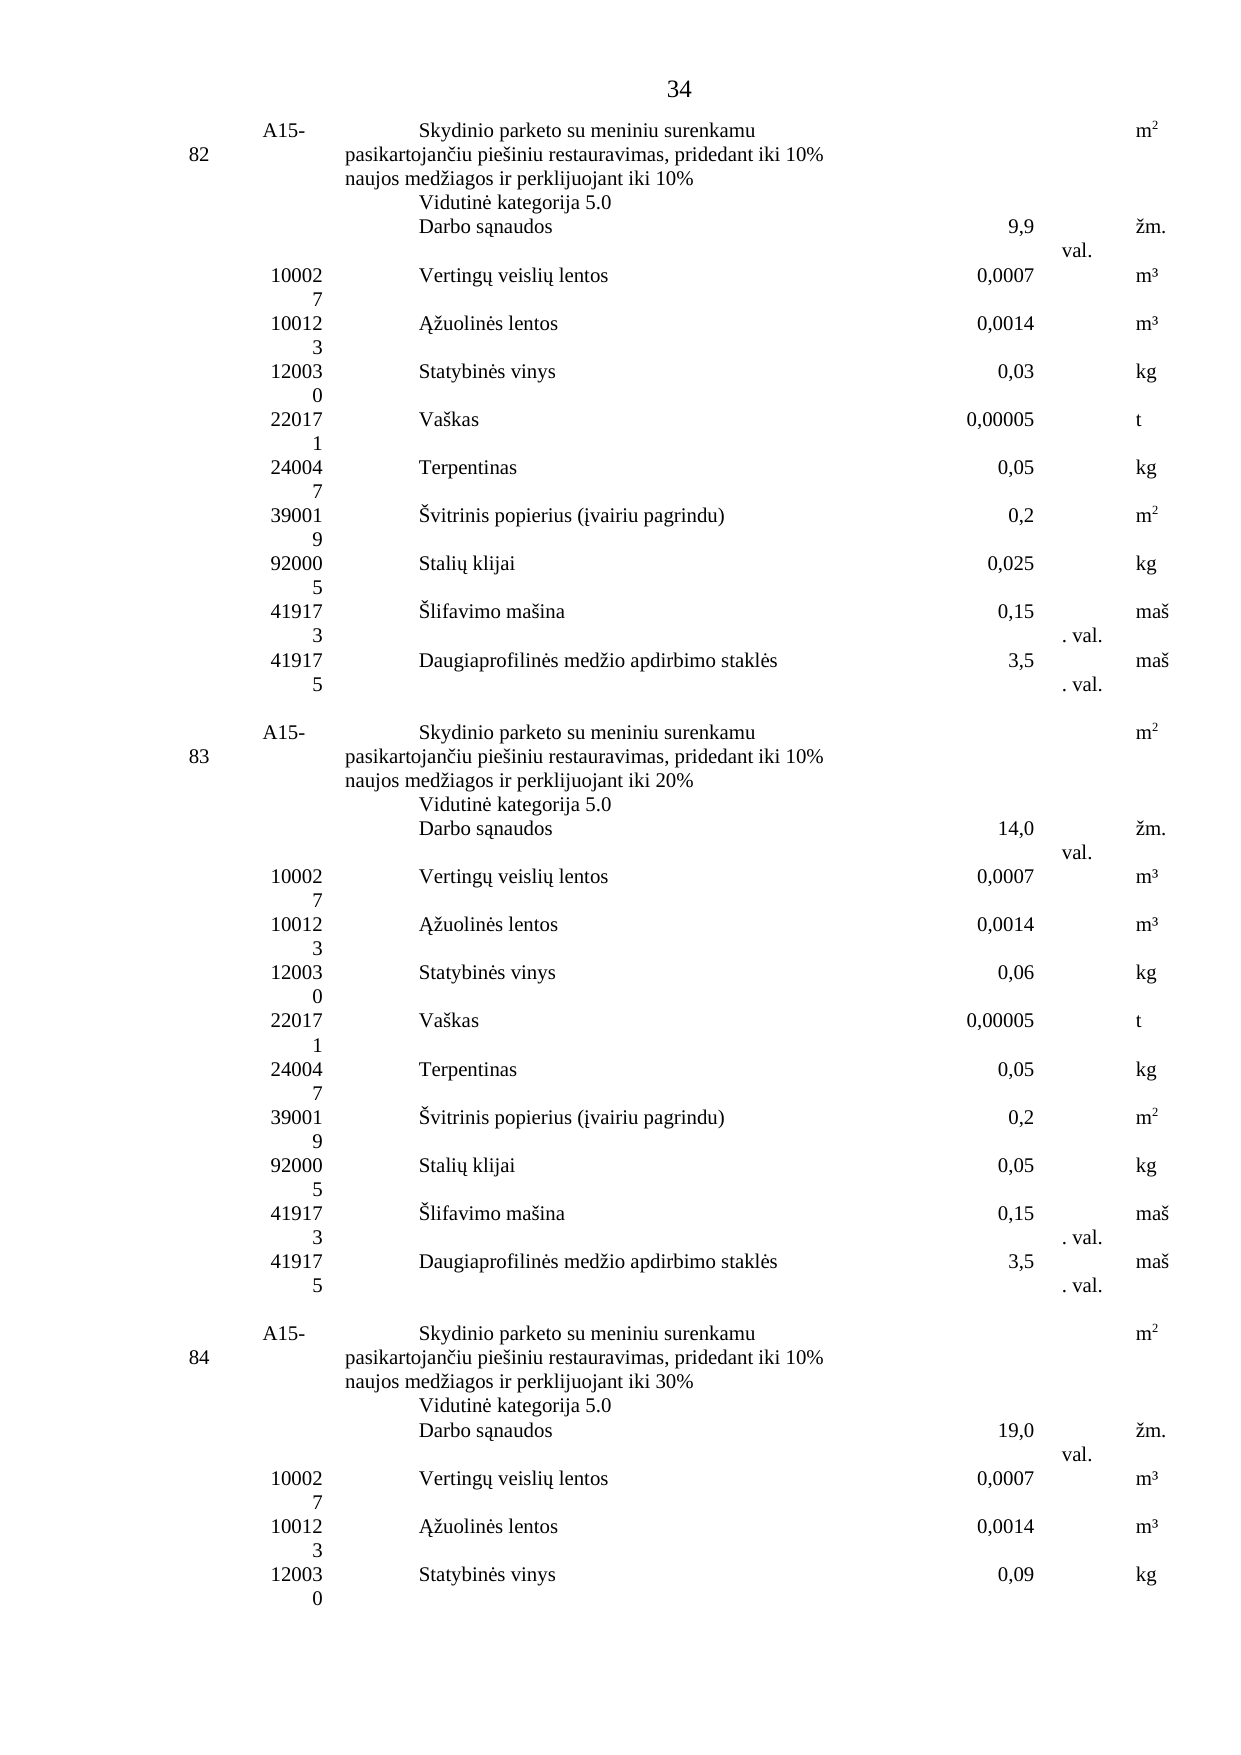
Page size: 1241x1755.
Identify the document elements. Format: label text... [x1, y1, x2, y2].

table_cell Ąžuolinės lentos [334, 912, 874, 960]
table_cell 0,2 [875, 503, 1050, 551]
table_cell 120030 [177, 1562, 334, 1610]
table_cell Vertingų veislių lentos [334, 1466, 874, 1514]
table_cell 14,0 [875, 816, 1050, 864]
table_cell [177, 792, 334, 816]
table_cell [875, 1321, 1050, 1393]
table_cell 0,00005 [875, 1009, 1050, 1057]
table_cell [177, 1418, 334, 1466]
table_cell m³ [1050, 263, 1181, 311]
table_cell Šlifavimo mašina [334, 1201, 874, 1249]
table_cell 0,09 [875, 1562, 1050, 1610]
table_cell maš. val. [1050, 648, 1181, 696]
table_cell Daugiaprofilinės medžio apdirbimo staklės [334, 648, 874, 696]
table_cell Statybinės vinys [334, 359, 874, 407]
table_cell [875, 792, 1050, 816]
table_cell Skydinio parketo su meniniu surenkamu pasikartojančiu piešiniu restauravimas, pridedant iki 10% naujos medžiagos ir perklijuojant iki 30% [334, 1321, 874, 1393]
table_cell 100123 [177, 311, 334, 359]
table_cell [875, 190, 1050, 214]
table_cell Vertingų veislių lentos [334, 864, 874, 912]
table_cell 220171 [177, 407, 334, 455]
table_cell Švitrinis popierius (įvairiu pagrindu) [334, 503, 874, 551]
table_cell m2 [1050, 503, 1181, 551]
table_cell A15-83 [177, 720, 334, 792]
table_cell m³ [1050, 311, 1181, 359]
table_cell 120030 [177, 359, 334, 407]
table_cell Skydinio parketo su meniniu surenkamu pasikartojančiu piešiniu restauravimas, pridedant iki 10% naujos medžiagos ir perklijuojant iki 10% [334, 118, 874, 190]
table_cell [875, 118, 1050, 190]
table_cell 100027 [177, 263, 334, 311]
table_cell kg [1050, 960, 1181, 1008]
table_cell Darbo sąnaudos [334, 214, 874, 262]
table_cell 419175 [177, 648, 334, 696]
table_cell Terpentinas [334, 455, 874, 503]
table_cell žm. val. [1050, 816, 1181, 864]
table_cell žm. val. [1050, 214, 1181, 262]
table_cell kg [1050, 455, 1181, 503]
table_cell Švitrinis popierius (įvairiu pagrindu) [334, 1105, 874, 1153]
table_cell 220171 [177, 1009, 334, 1057]
table_cell m³ [1050, 864, 1181, 912]
table_cell 0,0014 [875, 1514, 1050, 1562]
table_cell m2 [1050, 1105, 1181, 1153]
table_cell 0,03 [875, 359, 1050, 407]
table_cell Stalių klijai [334, 551, 874, 599]
table_cell 240047 [177, 1057, 334, 1105]
table_cell [1050, 1297, 1181, 1321]
table_cell Darbo sąnaudos [334, 1418, 874, 1466]
table_cell kg [1050, 551, 1181, 599]
table_cell [177, 190, 334, 214]
table_cell 419173 [177, 1201, 334, 1249]
table_cell Vidutinė kategorija 5.0 [334, 190, 874, 214]
table_cell 240047 [177, 455, 334, 503]
table_cell A15-84 [177, 1321, 334, 1393]
table_cell 0,025 [875, 551, 1050, 599]
table_cell t [1050, 1009, 1181, 1057]
table_cell 3,5 [875, 1249, 1050, 1297]
table_cell kg [1050, 359, 1181, 407]
table_cell [875, 1394, 1050, 1417]
table_cell 100123 [177, 912, 334, 960]
table_cell [177, 816, 334, 864]
table_cell Darbo sąnaudos [334, 816, 874, 864]
table_cell Vidutinė kategorija 5.0 [334, 792, 874, 816]
table_cell 419175 [177, 1249, 334, 1297]
table_cell m2 [1050, 118, 1181, 190]
table_cell 0,2 [875, 1105, 1050, 1153]
table_cell 0,0007 [875, 864, 1050, 912]
table_cell 0,06 [875, 960, 1050, 1008]
table_cell Terpentinas [334, 1057, 874, 1105]
table_cell m³ [1050, 1514, 1181, 1562]
table_cell [875, 1297, 1050, 1321]
table_cell 390019 [177, 503, 334, 551]
table_cell 0,15 [875, 1201, 1050, 1249]
table_cell [1050, 792, 1181, 816]
table_cell 0,0007 [875, 1466, 1050, 1514]
table_cell Vaškas [334, 407, 874, 455]
table_cell 0,00005 [875, 407, 1050, 455]
table_cell 920005 [177, 1153, 334, 1201]
table_cell maš. val. [1050, 1201, 1181, 1249]
table_cell 100027 [177, 1466, 334, 1514]
table_cell 0,15 [875, 599, 1050, 647]
table_cell 920005 [177, 551, 334, 599]
table_cell [177, 1297, 334, 1321]
table_cell Statybinės vinys [334, 960, 874, 1008]
table_cell 0,0014 [875, 912, 1050, 960]
table_cell Vertingų veislių lentos [334, 263, 874, 311]
table_cell [177, 1394, 334, 1417]
table_cell Skydinio parketo su meniniu surenkamu pasikartojančiu piešiniu restauravimas, pridedant iki 10% naujos medžiagos ir perklijuojant iki 20% [334, 720, 874, 792]
table_cell 0,05 [875, 1153, 1050, 1201]
table_cell 419173 [177, 599, 334, 647]
table_cell 100027 [177, 864, 334, 912]
table_cell Vidutinė kategorija 5.0 [334, 1394, 874, 1417]
table_cell 0,0007 [875, 263, 1050, 311]
table_cell žm. val. [1050, 1418, 1181, 1466]
table_cell Ąžuolinės lentos [334, 311, 874, 359]
table_cell m2 [1050, 720, 1181, 792]
table_cell [1050, 696, 1181, 720]
table_cell m³ [1050, 912, 1181, 960]
table_cell m³ [1050, 1466, 1181, 1514]
table_cell m2 [1050, 1321, 1181, 1393]
table_cell Šlifavimo mašina [334, 599, 874, 647]
table_cell kg [1050, 1153, 1181, 1201]
table_cell 0,0014 [875, 311, 1050, 359]
table_cell 120030 [177, 960, 334, 1008]
table_cell 3,5 [875, 648, 1050, 696]
table_cell A15-82 [177, 118, 334, 190]
table_cell kg [1050, 1562, 1181, 1610]
table_cell [334, 696, 874, 720]
table_cell Ąžuolinės lentos [334, 1514, 874, 1562]
table_cell 100123 [177, 1514, 334, 1562]
table_cell [1050, 1394, 1181, 1417]
table_cell 0,05 [875, 455, 1050, 503]
table_cell [875, 720, 1050, 792]
table_cell Statybinės vinys [334, 1562, 874, 1610]
table_cell maš. val. [1050, 1249, 1181, 1297]
table_cell Stalių klijai [334, 1153, 874, 1201]
table_cell t [1050, 407, 1181, 455]
table_cell 390019 [177, 1105, 334, 1153]
table_cell Vaškas [334, 1009, 874, 1057]
table_cell [1050, 190, 1181, 214]
table_cell 0,05 [875, 1057, 1050, 1105]
table_cell [177, 696, 334, 720]
table_cell maš. val. [1050, 599, 1181, 647]
table_cell 19,0 [875, 1418, 1050, 1466]
table_cell Daugiaprofilinės medžio apdirbimo staklės [334, 1249, 874, 1297]
table_cell kg [1050, 1057, 1181, 1105]
table_cell [177, 214, 334, 262]
table_cell [875, 696, 1050, 720]
table_cell [334, 1297, 874, 1321]
table_cell 9,9 [875, 214, 1050, 262]
